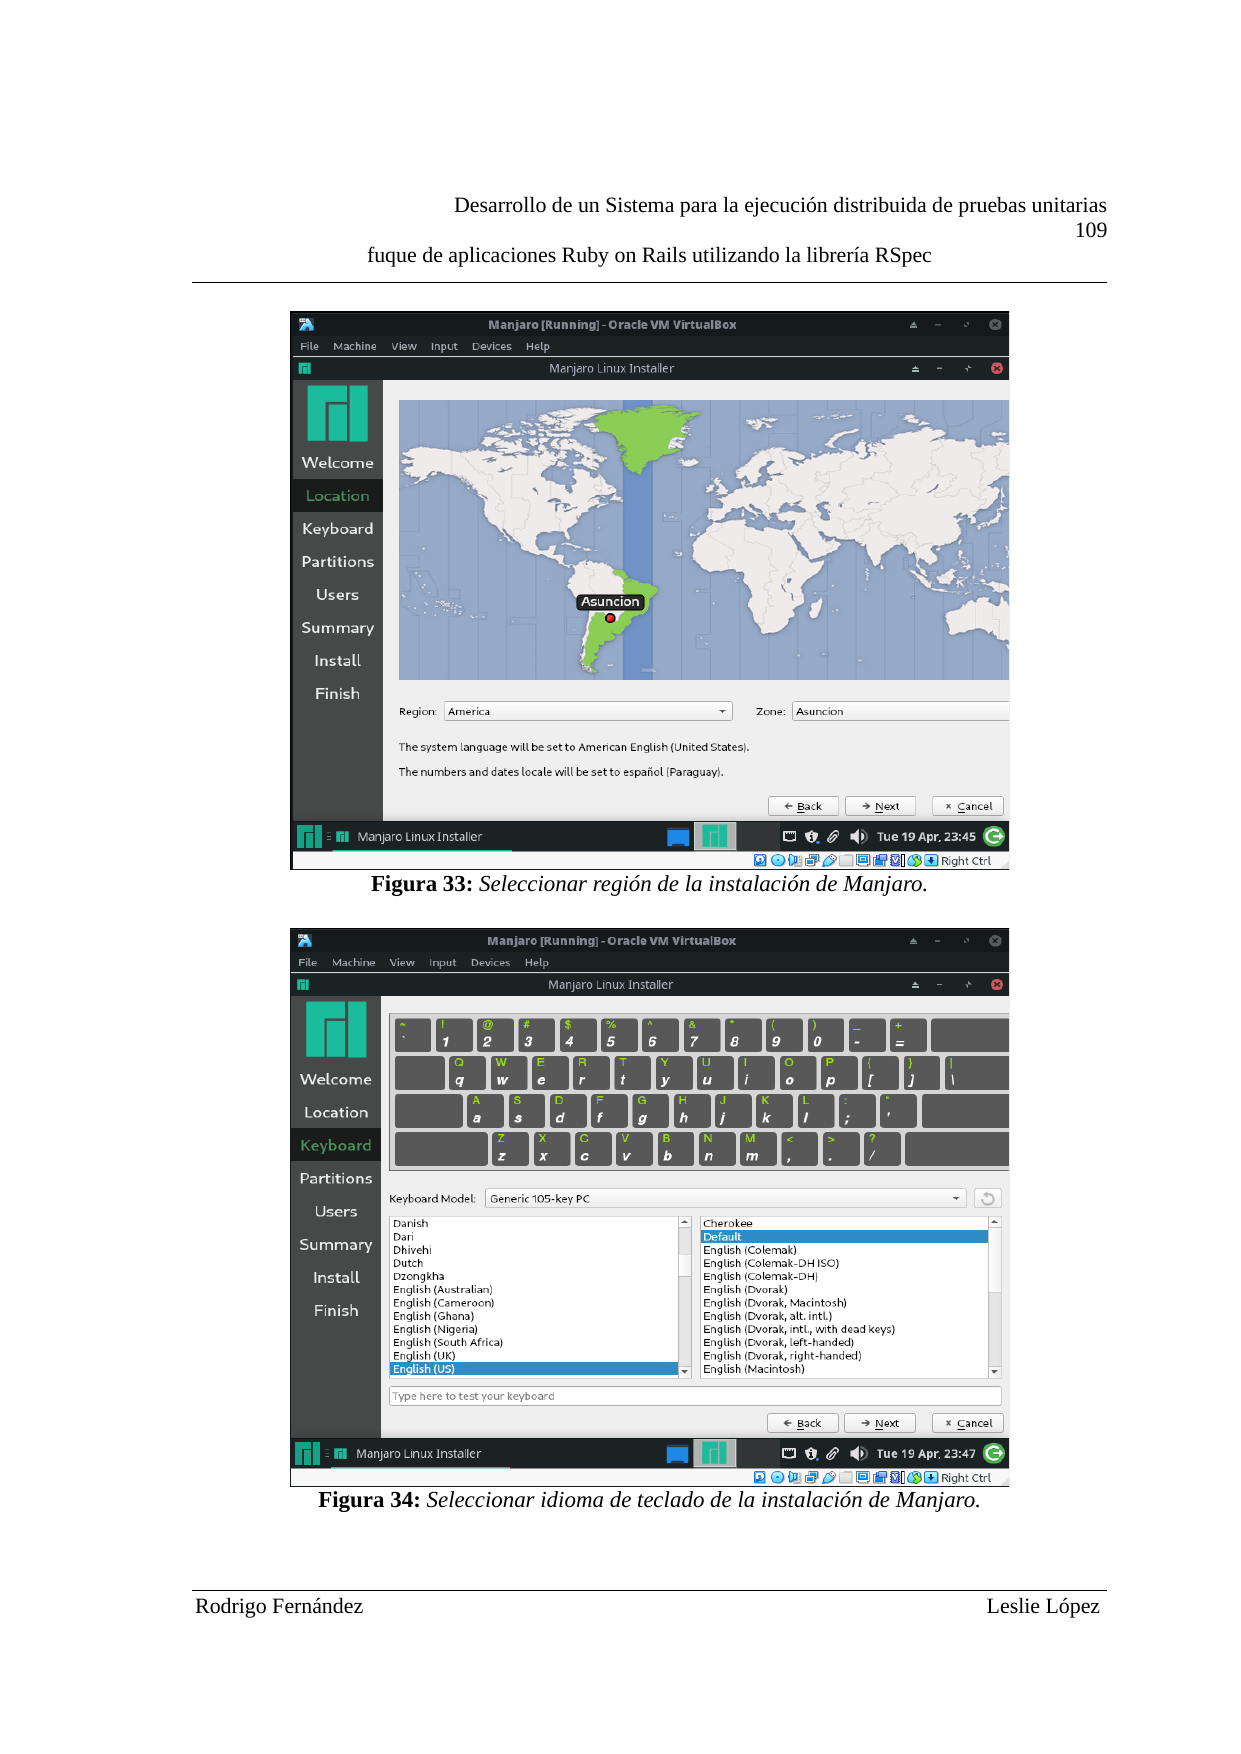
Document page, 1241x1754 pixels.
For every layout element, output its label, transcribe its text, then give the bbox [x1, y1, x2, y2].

text Figura 34: Seleccionar idioma de teclado de la instalación de Manjaro. [290, 1487, 1009, 1513]
picture [290, 928, 1010, 1487]
picture [290, 311, 1010, 870]
text Figura 33: Seleccionar región de la instalación de Manjaro. [290, 870, 1009, 896]
